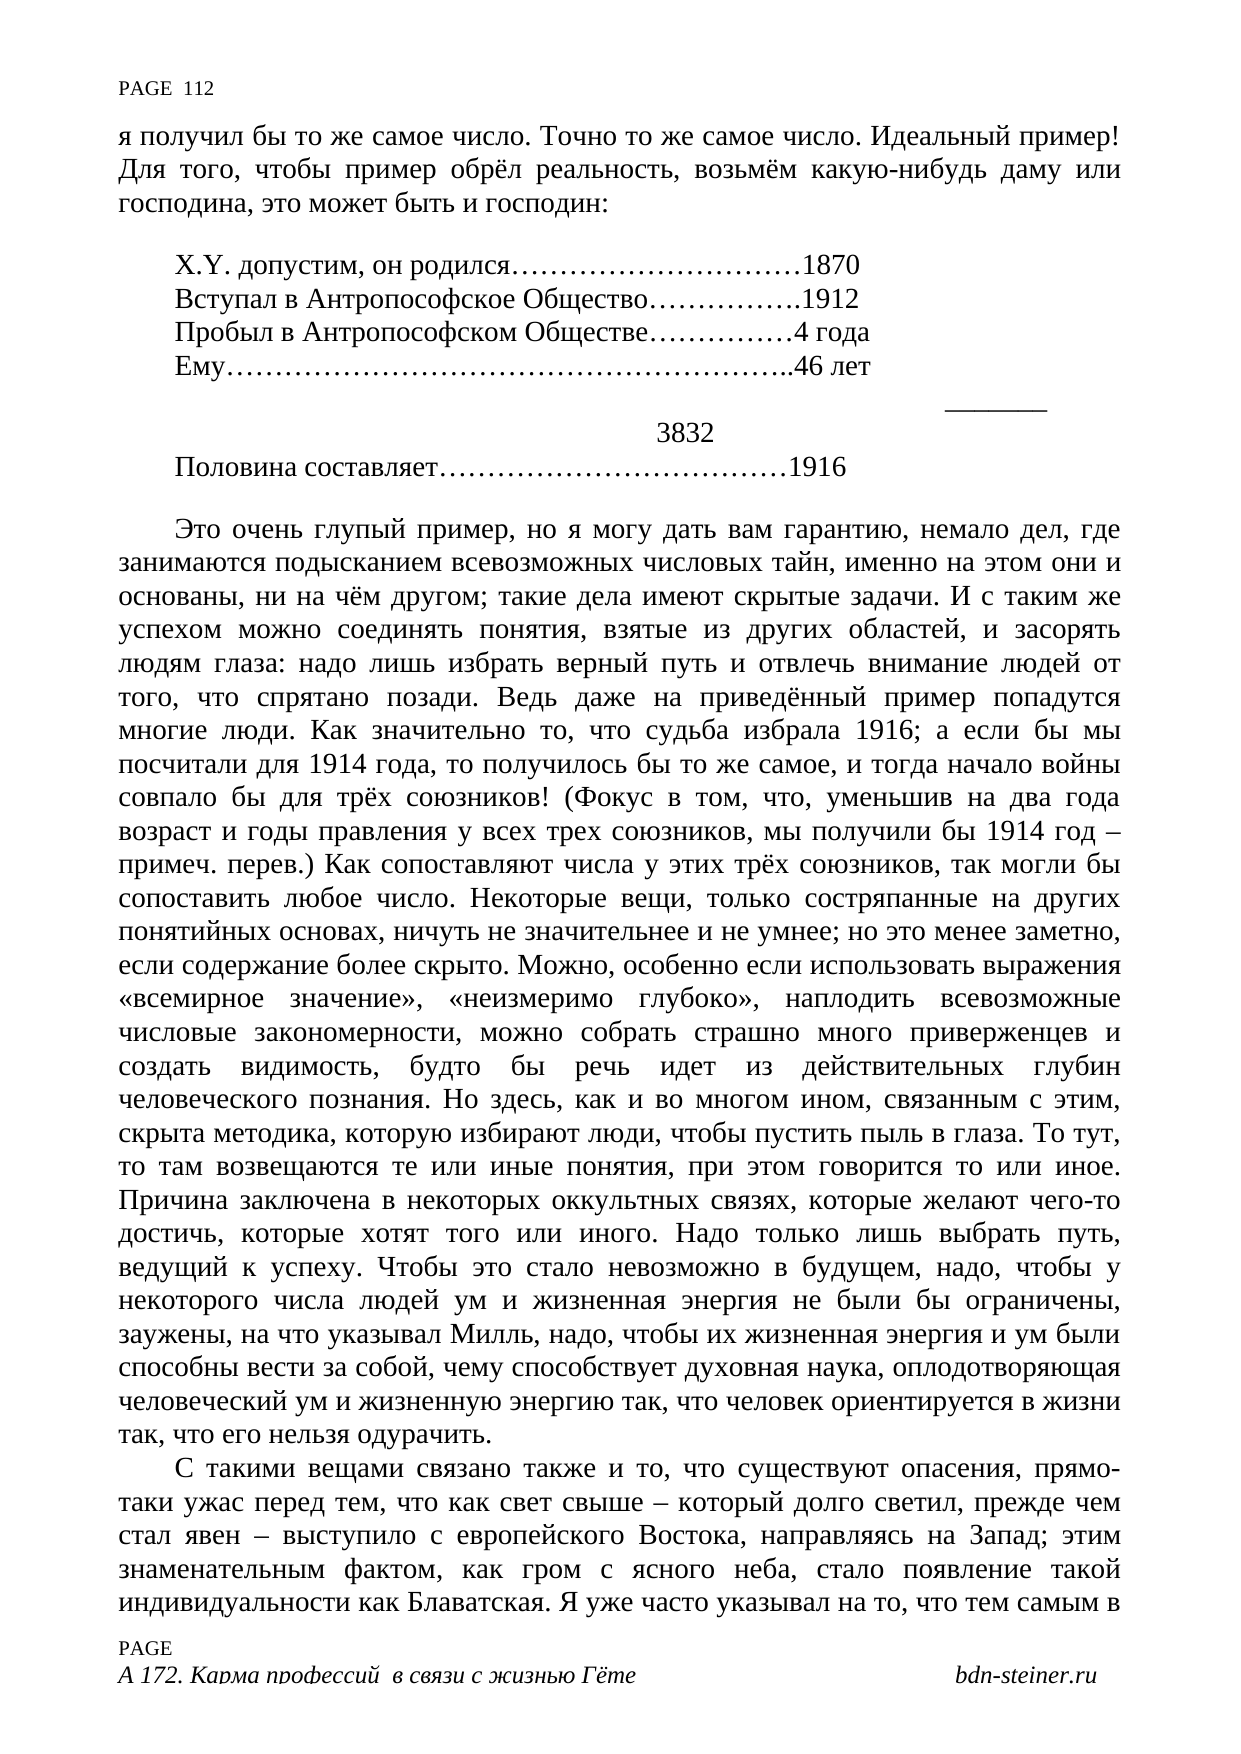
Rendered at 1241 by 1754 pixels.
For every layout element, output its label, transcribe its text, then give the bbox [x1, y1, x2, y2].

text Это очень глупый пример, но я могу дать вам гарантию, немало дел, где занимаются подысканием всевозможных числовых тайн, именно на этом они и основаны, ни на чём другом; такие дела имеют скрытые задачи. И с таким же успехом можно соединять понятия, взятые из других областей, и засорять людям глаза: надо лишь избрать верный путь и отвлечь внимание людей от того, что спрятано позади. Ведь даже на приведённый пример попадутся многие люди. Как значительно то, что судьба избрала 1916; а если бы мы посчитали для 1914 года, то получилось бы то же самое, и тогда начало войны совпало бы для трёх союзников! (Фокус в том, что, уменьшив на два года возраст и годы правления у всех трех союзников, мы получили бы 1914 год – примеч. перев.) Как сопоставляют числа у этих трёх союзников, так могли бы сопоставить любое число. Некоторые вещи, только состряпанные на других понятийных основах, ничуть не значительнее и не умнее; но это менее заметно, если содержание более скрыто. Можно, особенно если использовать выражения «всемирное значение», «неизмеримо глубоко», наплодить всевозможные числовые закономерности, можно собрать страшно много приверженцев и создать видимость, будто бы речь идет из действительных глубин человеческого познания. Но здесь, как и во многом ином, связанным с этим, скрыта методика, которую избирают люди, чтобы пустить пыль в глаза. То тут, то там возвещаются те или иные понятия, при этом говорится то или иное. Причина заключена в некоторых оккультных связях, которые желают чего-то достичь, которые хотят того или иного. Надо только лишь выбрать путь, ведущий к успеху. Чтобы это стало невозможно в будущем, надо, чтобы у некоторого числа людей ум и жизненная энергия не были бы ограничены, заужены, на что указывал Милль, надо, чтобы их жизненная энергия и ум были способны вести за собой, чему способствует духовная наука, оплодотворяющая человеческий ум и жизненную энергию так, что человек ориентируется в жизни так, что его нельзя одурачить. [118, 511, 1122, 1450]
text _______ [118, 382, 1122, 415]
text я получил бы то же самое число. Точно то же самое число. Идеальный пример! Для того, чтобы пример обрёл реальность, возьмём какую-нибудь даму или господина, это может быть и господин: [118, 118, 1122, 219]
text Половина составляет………………………………1916 [118, 449, 1122, 482]
text Пробыл в Антропософском Обществе……………4 года [118, 314, 1122, 348]
text Вступал в Антропософское Общество…………….1912 [118, 281, 1122, 314]
text 3832 [560, 415, 1122, 449]
text X.Y. допустим, он родился…………………………1870 [118, 247, 1122, 281]
text Ему…………………………………………………..46 лет [118, 348, 1122, 382]
text С такими вещами связано также и то, что существуют опасения, прямо-таки ужас перед тем, что как свет свыше – который долго светил, прежде чем стал явен – выступило с европейского Востока, направляясь на Запад; этим знаменательным фактом, как гром с ясного неба, стало появление такой индивидуальности как Блаватская. Я уже часто указывал на то, что тем самым в [118, 1450, 1122, 1618]
